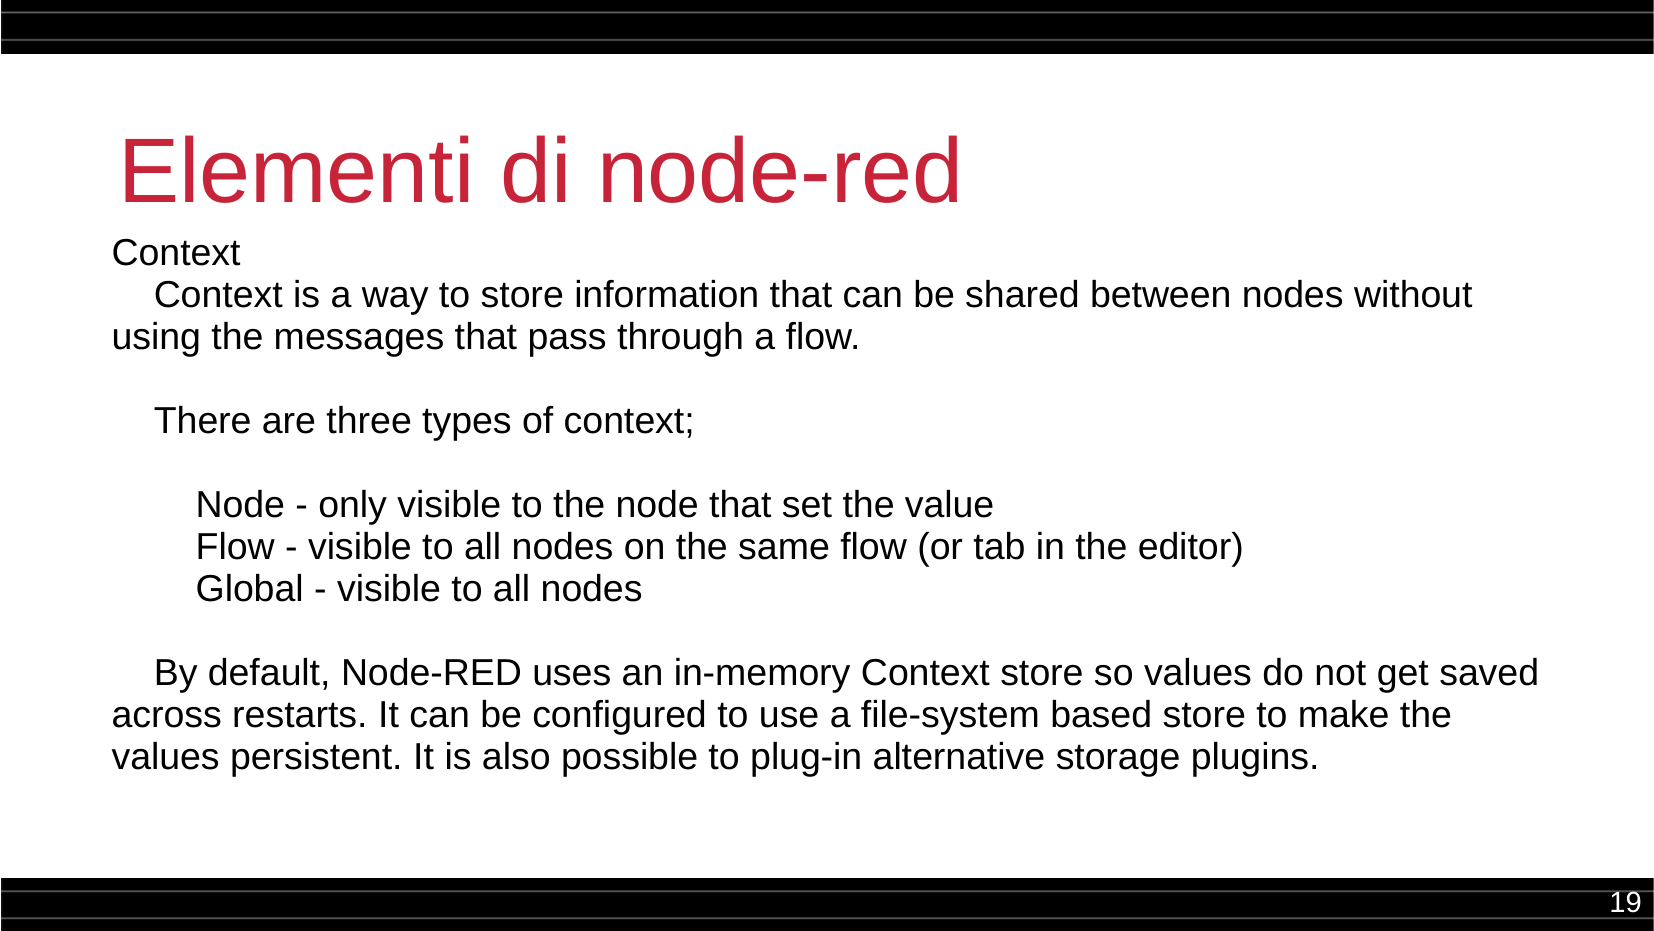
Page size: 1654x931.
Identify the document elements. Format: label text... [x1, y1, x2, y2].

picture [1, 0, 1654, 54]
text_box Context Context is a way to store information that can be shared between nodes without using the messages that pass through a flow. There are three types of context; Node - only visible to the node that set the value Flow - visible to all nodes on the same flow (or tab in the editor) Global - visible to all nodes By default, Node-RED uses an in-memory Context store so values do not get saved across restarts. It can be configured to use a file-system based store to make the values persistent. It is also possible to plug-in alternative storage plugins. [96, 224, 1574, 870]
picture [1, 878, 1654, 931]
title Elementi di node-red [118, 92, 1040, 224]
